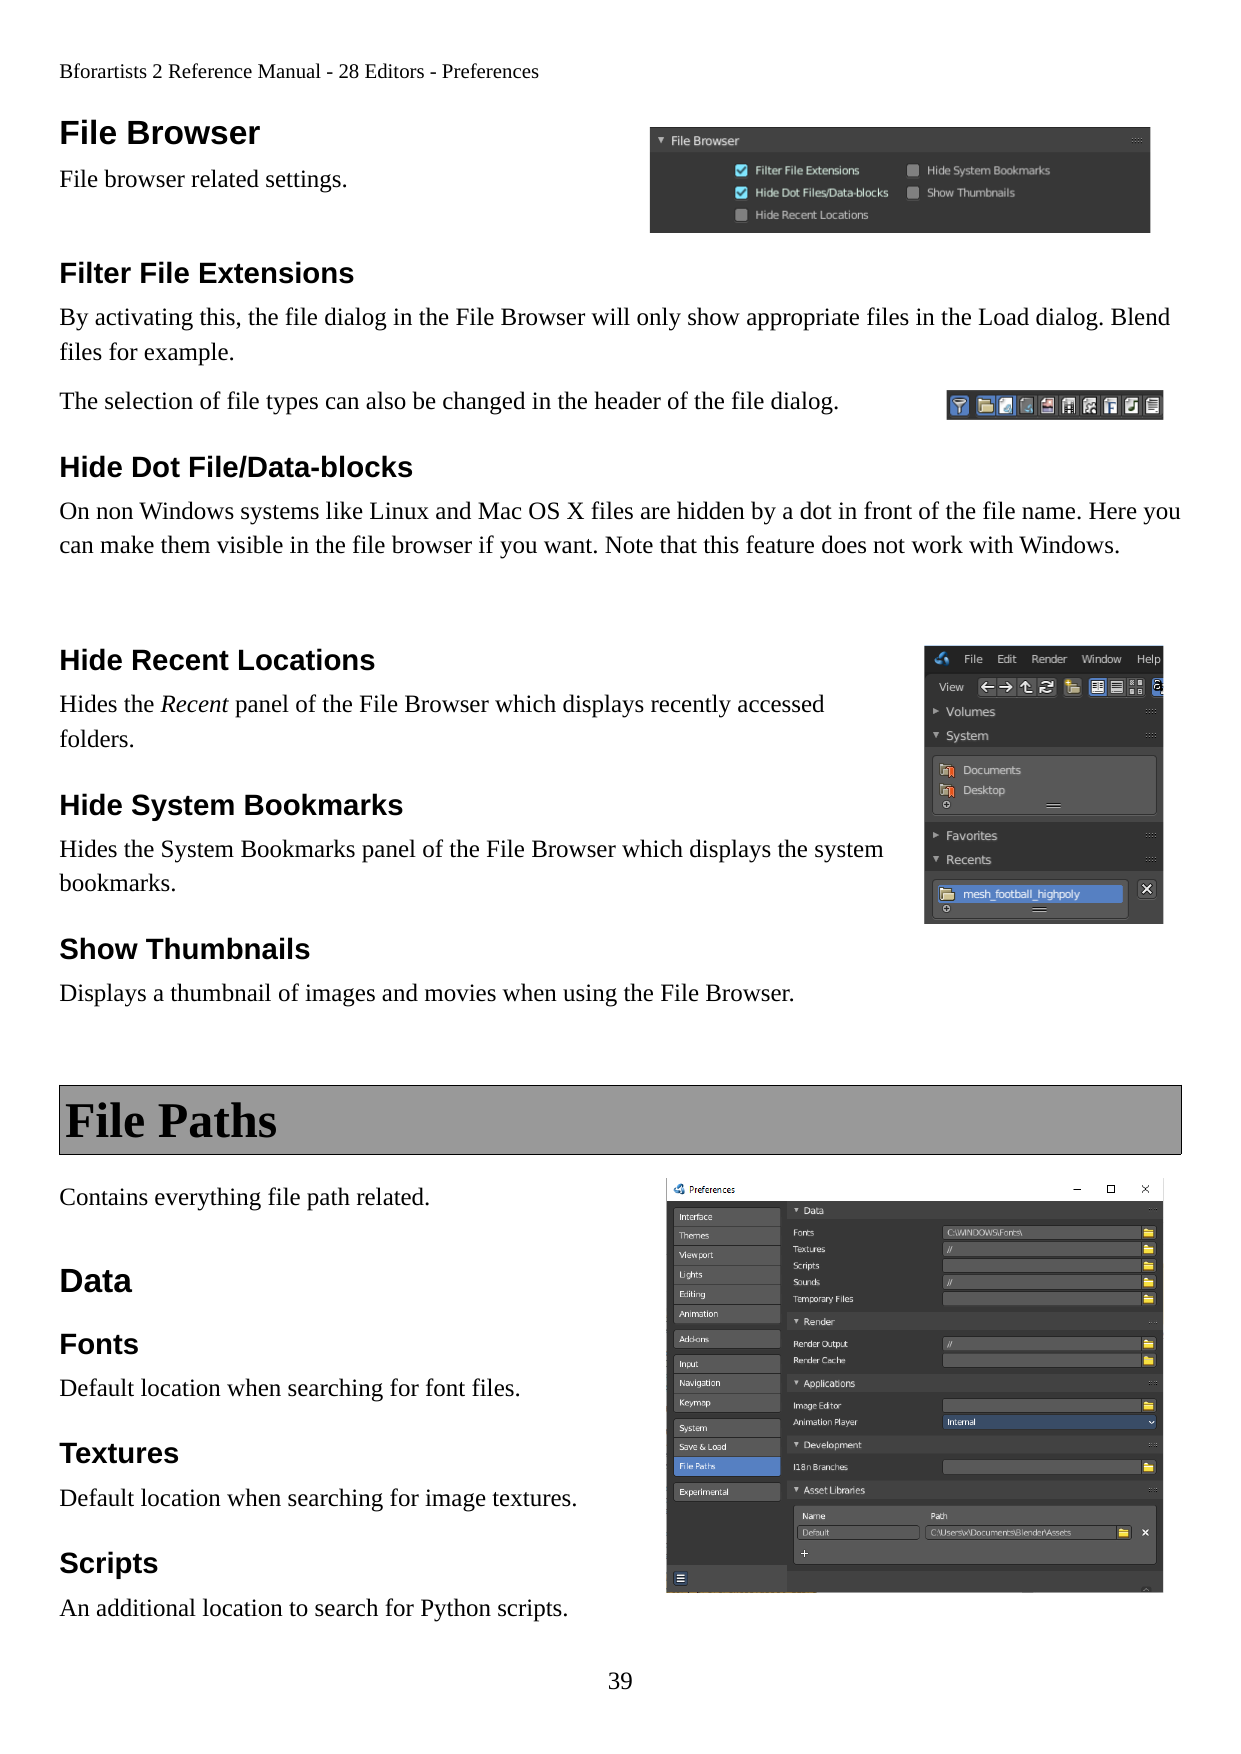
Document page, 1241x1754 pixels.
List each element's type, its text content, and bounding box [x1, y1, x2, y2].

text File browser related settings. [59, 164, 649, 192]
text Default location when searching for font files. [59, 1373, 666, 1402]
text Default location when searching for image textures. [59, 1483, 666, 1511]
table_header File Paths [60, 1086, 1181, 1154]
subtitle Show Thumbnails [59, 932, 1181, 966]
subtitle [1164, 1261, 1181, 1299]
subtitle Hide System Bookmarks [59, 787, 924, 821]
subtitle [1164, 1546, 1181, 1580]
subtitle Scripts [59, 1546, 666, 1580]
picture [649, 127, 1151, 233]
subtitle Textures [59, 1436, 666, 1470]
text By activating this, the file dialog in the File Browser will only show appropriate files in the Load dialog. Blend files for example. [59, 302, 1181, 366]
subtitle Hide Recent Locations [59, 643, 1181, 677]
text Hides the Recent panel of the File Browser which displays recently accessed folders. [59, 689, 924, 752]
text Displays a thumbnail of images and movies when using the File Browser. [59, 978, 1181, 1007]
subtitle Filter File Extensions [59, 256, 1181, 290]
subtitle [1164, 1436, 1181, 1470]
text The selection of file types can also be changed in the header of the file dialog. [59, 386, 1181, 415]
subtitle [1164, 1327, 1181, 1360]
subtitle [1164, 787, 1181, 821]
text Hides the System Bookmarks panel of the File Browser which displays the system bookmarks. [59, 834, 924, 897]
subtitle Data [59, 1261, 666, 1299]
subtitle Fonts [59, 1327, 666, 1360]
subtitle File Browser [59, 113, 1181, 151]
text Contains everything file path related. [59, 1182, 666, 1211]
text On non Windows systems like Linux and Mac OS X files are hidden by a dot in front of the file name. Here you can make them visible in the file browser if you want. Note that this feature does not work with Windows. [59, 496, 1181, 559]
text An additional location to search for Python scripts. [59, 1593, 1181, 1621]
picture [946, 390, 1164, 420]
subtitle Hide Dot File/Data-blocks [59, 449, 1181, 483]
picture [666, 1178, 1164, 1593]
text [1151, 164, 1181, 192]
picture [924, 645, 1164, 924]
